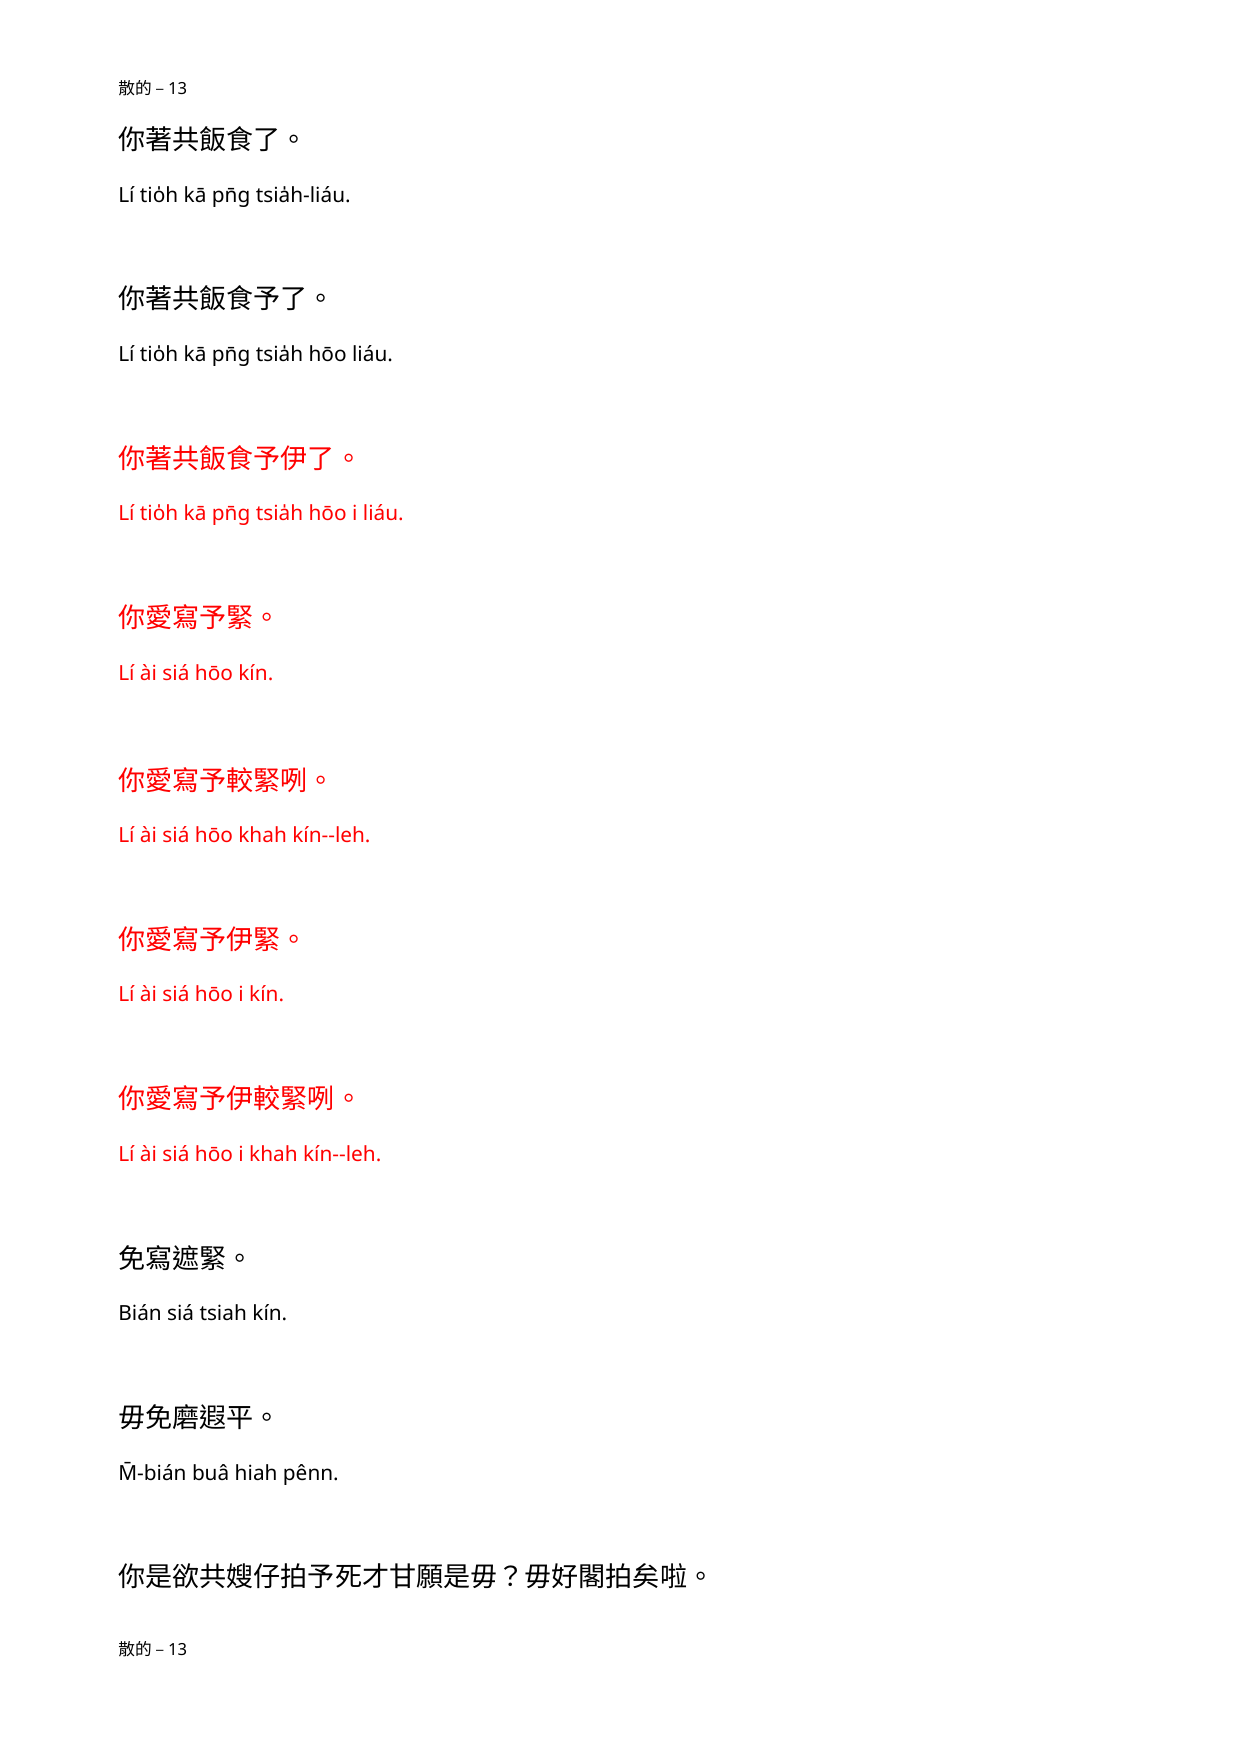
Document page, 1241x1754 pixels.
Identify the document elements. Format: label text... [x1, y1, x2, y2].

text Lí ài siá hōo i khah kín--leh. [118, 1139, 1122, 1167]
text Lí ài siá hōo i kín. [118, 979, 1122, 1008]
text Lí tio̍h kā pn̄g tsia̍h hōo liáu. [118, 339, 1122, 368]
text 你愛寫予較緊咧。 [118, 758, 1122, 798]
text 你愛寫予伊緊。 [118, 918, 1122, 957]
text M̄-bián buâ hiah pênn. [118, 1458, 1122, 1486]
text Lí tio̍h kā pn̄g tsia̍h-liáu. [118, 180, 1122, 208]
text 你著共飯食了。 [118, 118, 1122, 157]
text 你愛寫予伊較緊咧。 [118, 1077, 1122, 1116]
text Bián siá tsiah kín. [118, 1298, 1122, 1327]
text 免寫遮緊。 [118, 1237, 1122, 1276]
text 你是欲共嫂仔拍予死才甘願是毋？毋好閣拍矣啦。 [118, 1555, 1122, 1594]
text Lí ài siá hōo kín. [118, 658, 1122, 686]
text 你著共飯食予伊了。 [118, 437, 1122, 476]
text Lí ài siá hōo khah kín--leh. [118, 820, 1122, 848]
text 毋免磨遐平。 [118, 1396, 1122, 1435]
text 你著共飯食予了。 [118, 277, 1122, 317]
text Lí tio̍h kā pn̄g tsia̍h hōo i liáu. [118, 498, 1122, 527]
text 你愛寫予緊。 [118, 596, 1122, 636]
